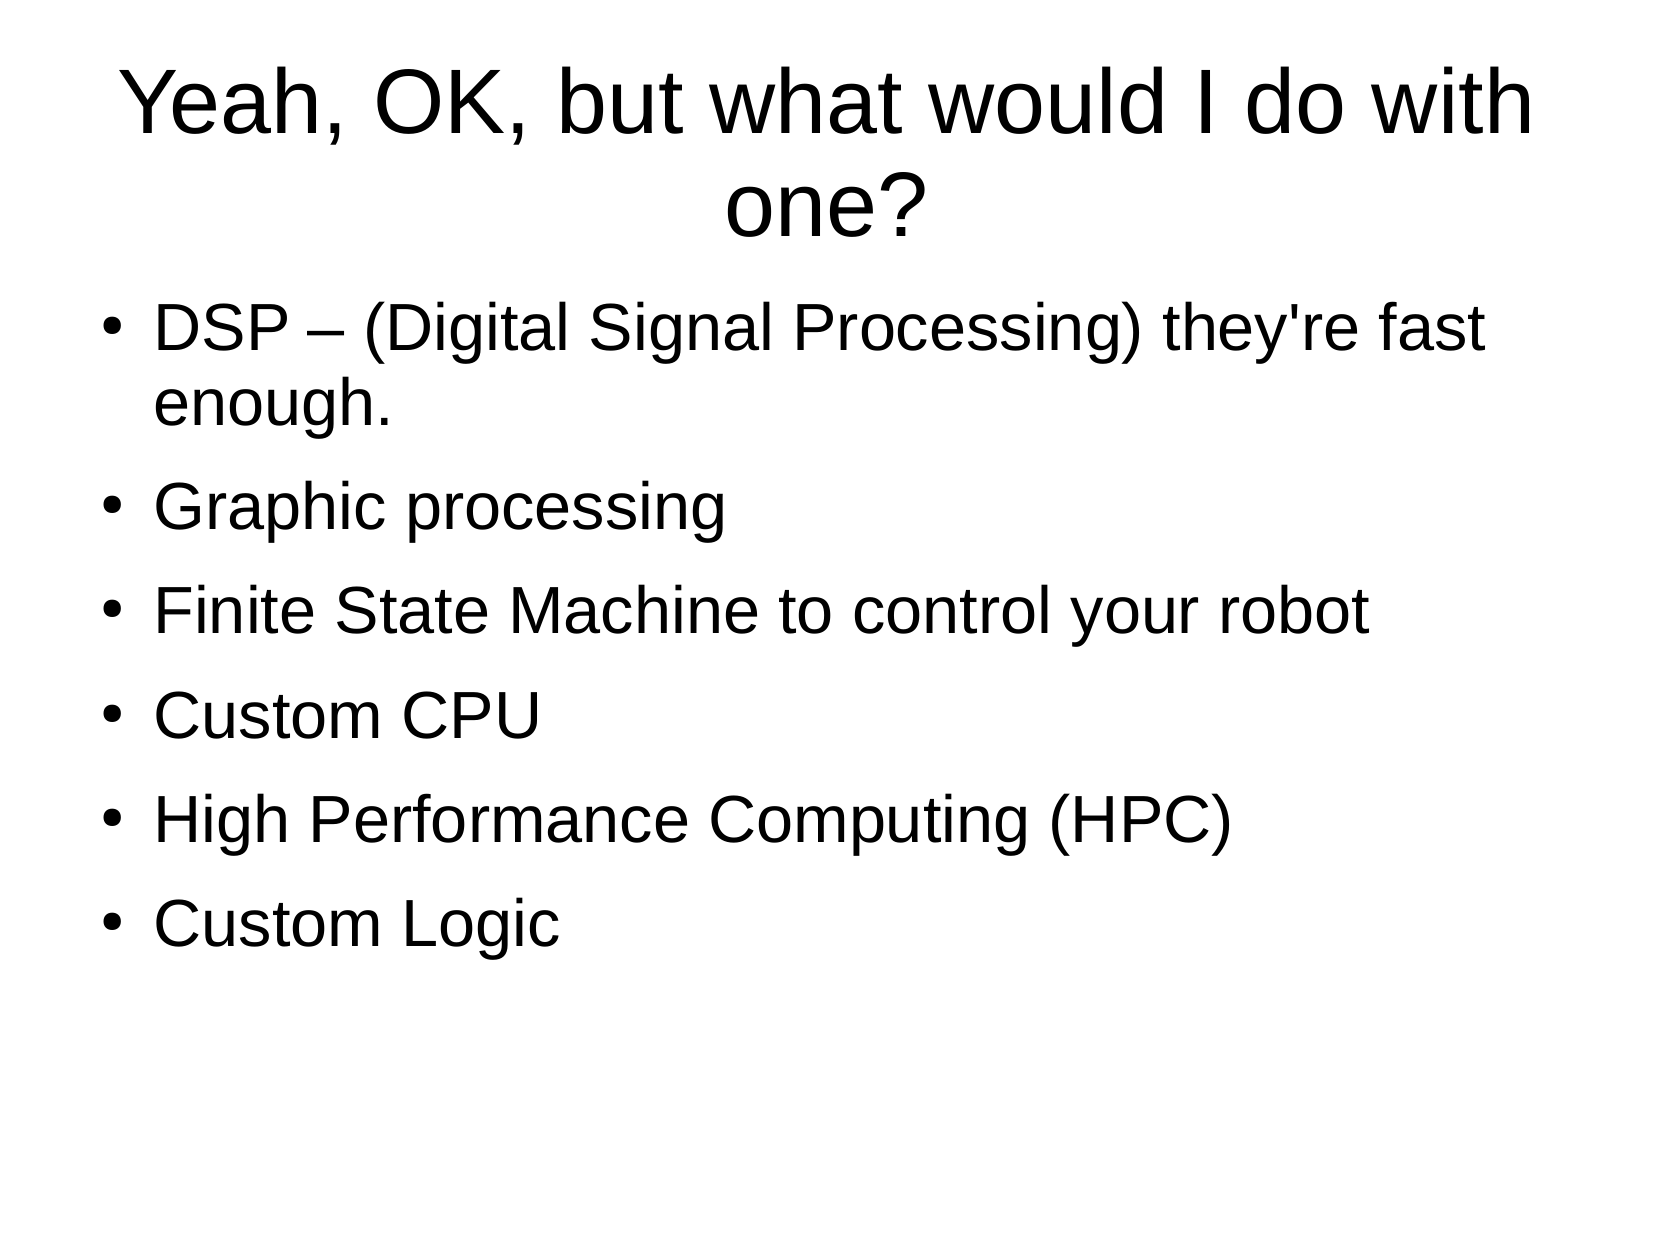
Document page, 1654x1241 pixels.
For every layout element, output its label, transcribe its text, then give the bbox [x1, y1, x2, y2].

title Yeah, OK, but what would I do with one? [82, 49, 1571, 257]
list DSP – (Digital Signal Processing) they're fast enough. Graphic processing Finite State Machine to control your robot Custom CPU High Performance Computing (HPC) Custom Logic [82, 290, 1571, 1109]
